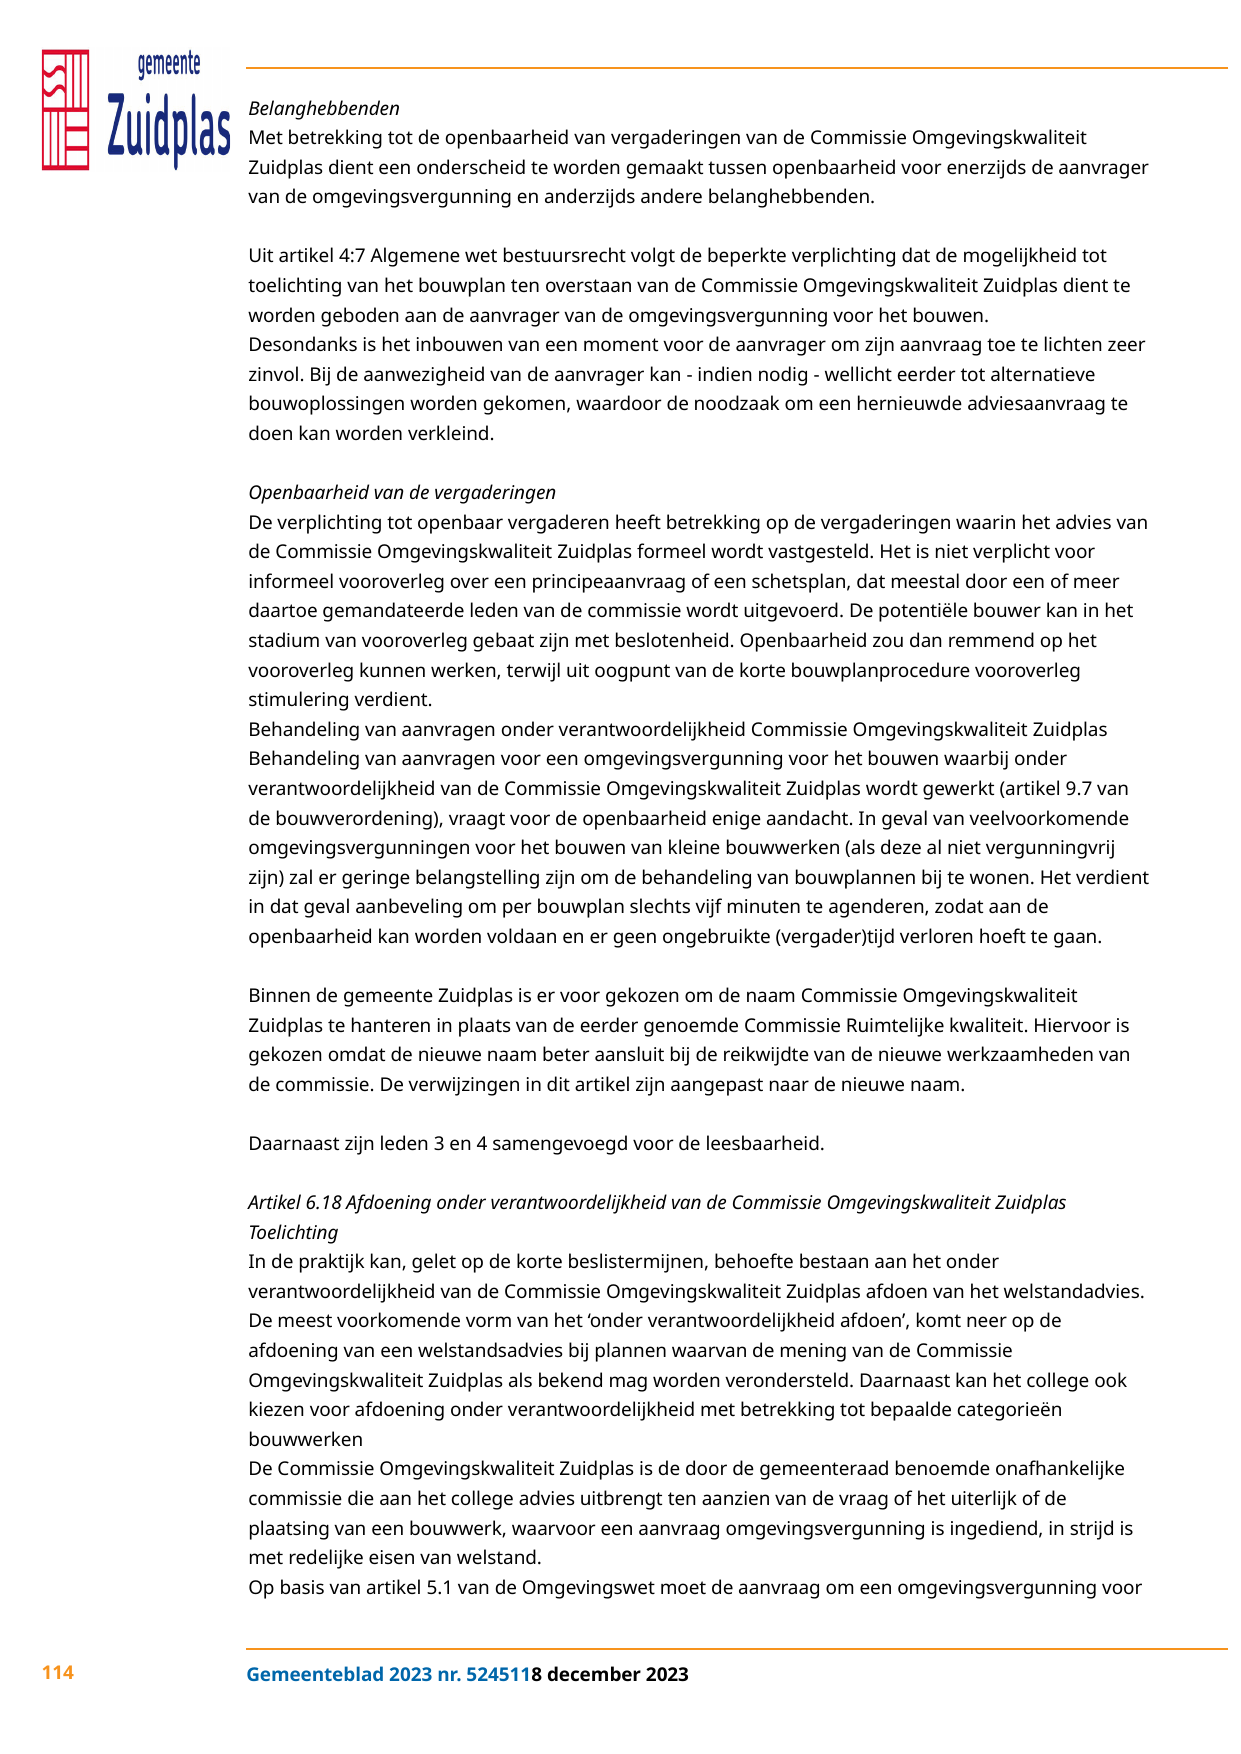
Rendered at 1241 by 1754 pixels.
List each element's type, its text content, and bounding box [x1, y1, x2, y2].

text Openbaarheid van de vergaderingen [248, 479, 1152, 505]
text Belanghebbenden [248, 95, 1152, 121]
picture [41, 47, 231, 172]
text Behandeling van aanvragen onder verantwoordelijkheid Commissie Omgevingskwaliteit Zuidplas [248, 716, 1152, 742]
text In de praktijk kan, gelet op de korte beslistermijnen, behoefte bestaan aan het onder verantwoordelijkheid van de Commissie Omgevingskwaliteit Zuidplas afdoen van het welstandadvies. De meest voorkomende vorm van het ‘onder verantwoordelijkheid afdoen’, komt neer op de afdoening van een welstandsadvies bij plannen waarvan de mening van de Commissie Omgevingskwaliteit Zuidplas als bekend mag worden verondersteld. Daarnaast kan het college ook kiezen voor afdoening onder verantwoordelijkheid met betrekking tot bepaalde categorieën bouwwerken [248, 1248, 1152, 1452]
text Met betrekking tot de openbaarheid van vergaderingen van de Commissie Omgevingskwaliteit Zuidplas dient een onderscheid te worden gemaakt tussen openbaarheid voor enerzijds de aanvrager van de omgevingsvergunning en anderzijds andere belanghebbenden. [248, 124, 1152, 209]
text Uit artikel 4:7 Algemene wet bestuursrecht volgt de beperkte verplichting dat de mogelijkheid tot toelichting van het bouwplan ten overstaan van de Commissie Omgevingskwaliteit Zuidplas dient te worden geboden aan de aanvrager van de omgevingsvergunning voor het bouwen. [248, 243, 1152, 328]
text Binnen de gemeente Zuidplas is er voor gekozen om de naam Commissie Omgevingskwaliteit Zuidplas te hanteren in plaats van de eerder genoemde Commissie Ruimtelijke kwaliteit. Hiervoor is gekozen omdat de nieuwe naam beter aansluit bij de reikwijdte van de nieuwe werkzaamheden van de commissie. De verwijzingen in dit artikel zijn aangepast naar de nieuwe naam. [248, 982, 1152, 1097]
text Desondanks is het inbouwen van een moment voor de aanvrager om zijn aanvraag toe te lichten zeer zinvol. Bij de aanwezigheid van de aanvrager kan - indien nodig - wellicht eerder tot alternatieve bouwoplossingen worden gekomen, waardoor de noodzaak om een hernieuwde adviesaanvraag te doen kan worden verkleind. [248, 331, 1152, 446]
text Daarnaast zijn leden 3 en 4 samengevoegd voor de leesbaarheid. [248, 1130, 1152, 1156]
text De verplichting tot openbaar vergaderen heeft betrekking op de vergaderingen waarin het advies van de Commissie Omgevingskwaliteit Zuidplas formeel wordt vastgesteld. Het is niet verplicht voor informeel vooroverleg over een principeaanvraag of een schetsplan, dat meestal door een of meer daartoe gemandateerde leden van de commissie wordt uitgevoerd. De potentiële bouwer kan in het stadium van vooroverleg gebaat zijn met beslotenheid. Openbaarheid zou dan remmend op het vooroverleg kunnen werken, terwijl uit oogpunt van de korte bouwplanprocedure vooroverleg stimulering verdient. [248, 509, 1152, 712]
text Toelichting [248, 1219, 1152, 1245]
text Artikel 6.18 Afdoening onder verantwoordelijkheid van de Commissie Omgevingskwaliteit Zuidplas [248, 1189, 1152, 1215]
text De Commissie Omgevingskwaliteit Zuidplas is de door de gemeenteraad benoemde onafhankelijke commissie die aan het college advies uitbrengt ten aanzien van de vraag of het uiterlijk of de plaatsing van een bouwwerk, waarvoor een aanvraag omgevingsvergunning is ingediend, in strijd is met redelijke eisen van welstand. [248, 1456, 1152, 1570]
text Op basis van artikel 5.1 van de Omgevingswet moet de aanvraag om een omgevingsvergunning voor [248, 1574, 1152, 1600]
text Behandeling van aanvragen voor een omgevingsvergunning voor het bouwen waarbij onder verantwoordelijkheid van de Commissie Omgevingskwaliteit Zuidplas wordt gewerkt (artikel 9.7 van de bouwverordening), vraagt voor de openbaarheid enige aandacht. In geval van veelvoorkomende omgevingsvergunningen voor het bouwen van kleine bouwwerken (als deze al niet vergunningvrij zijn) zal er geringe belangstelling zijn om de behandeling van bouwplannen bij te wonen. Het verdient in dat geval aanbeveling om per bouwplan slechts vijf minuten te agenderen, zodat aan de openbaarheid kan worden voldaan en er geen ongebruikte (vergader)tijd verloren hoeft te gaan. [248, 746, 1152, 949]
